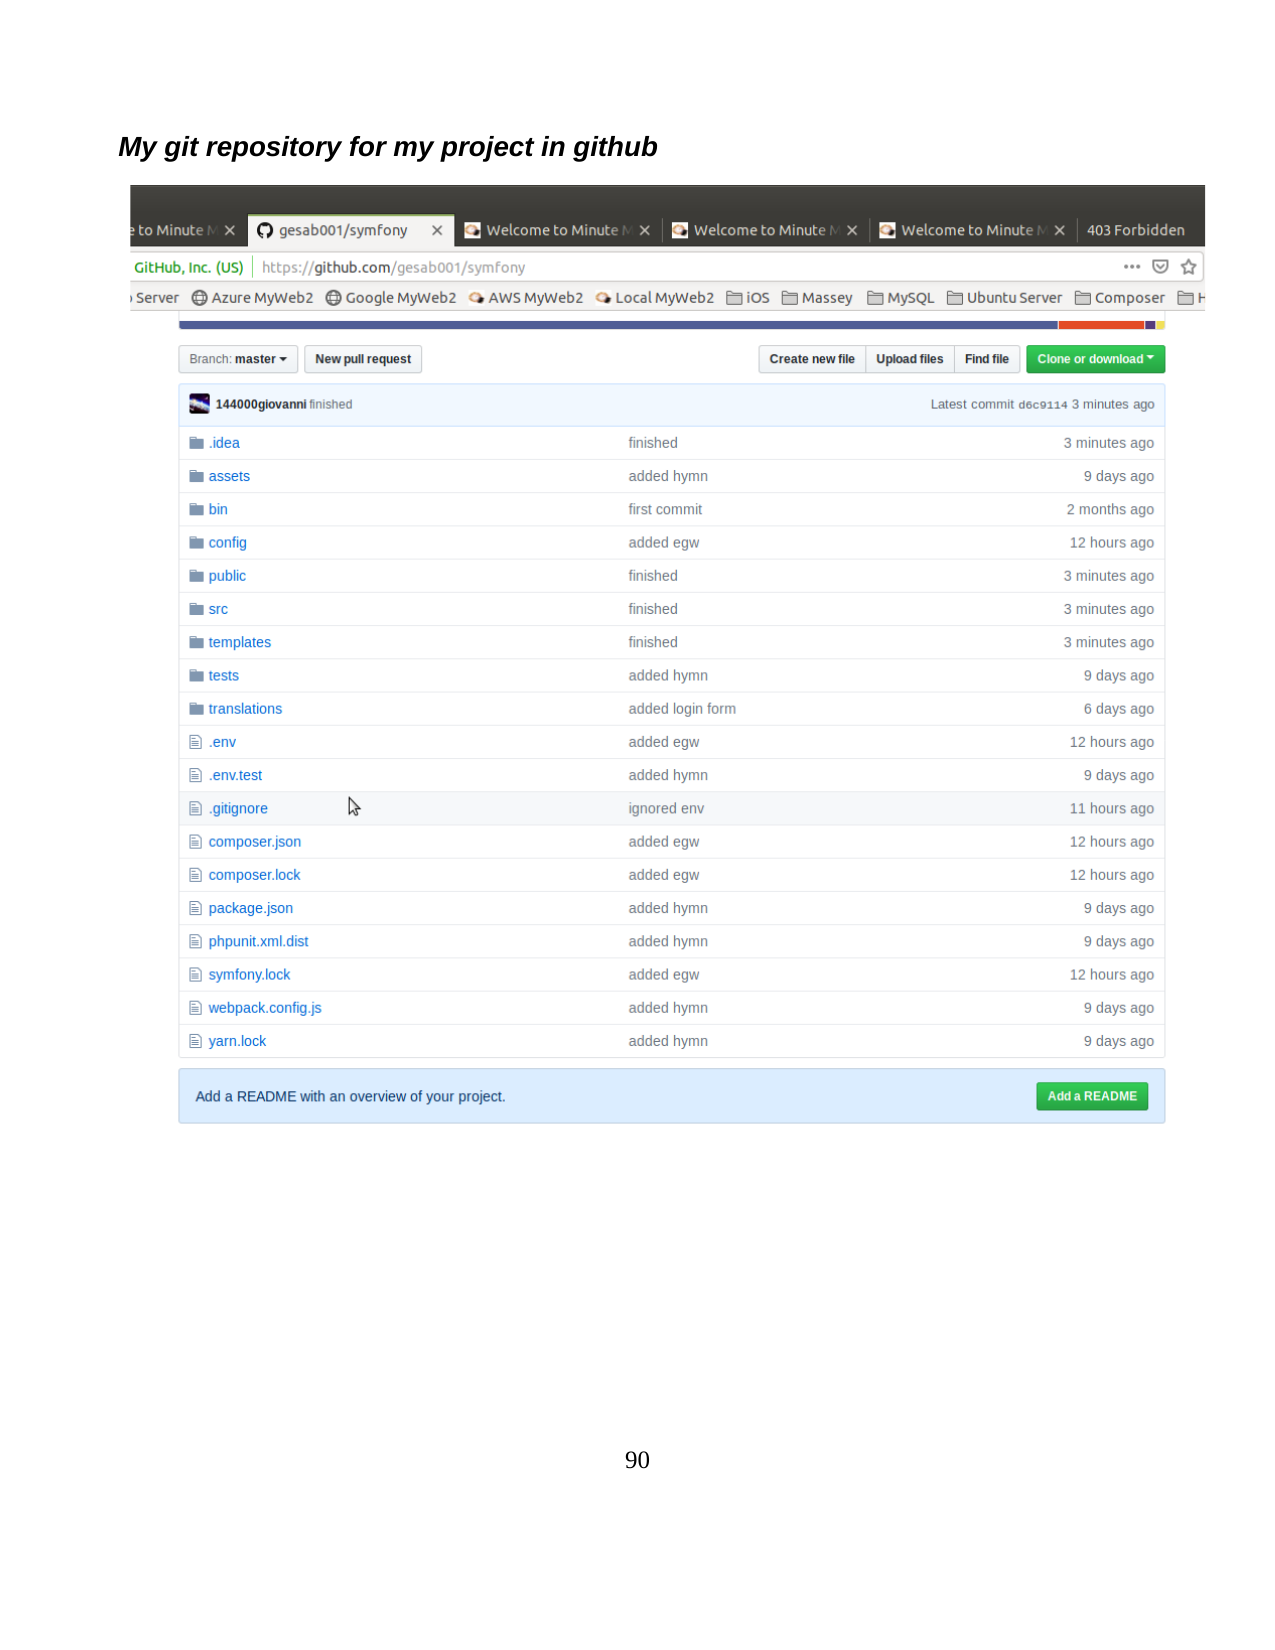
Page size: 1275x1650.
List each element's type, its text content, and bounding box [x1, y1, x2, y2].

picture [130, 185, 1206, 1186]
subtitle My git repository for my project in github [118, 131, 1157, 162]
